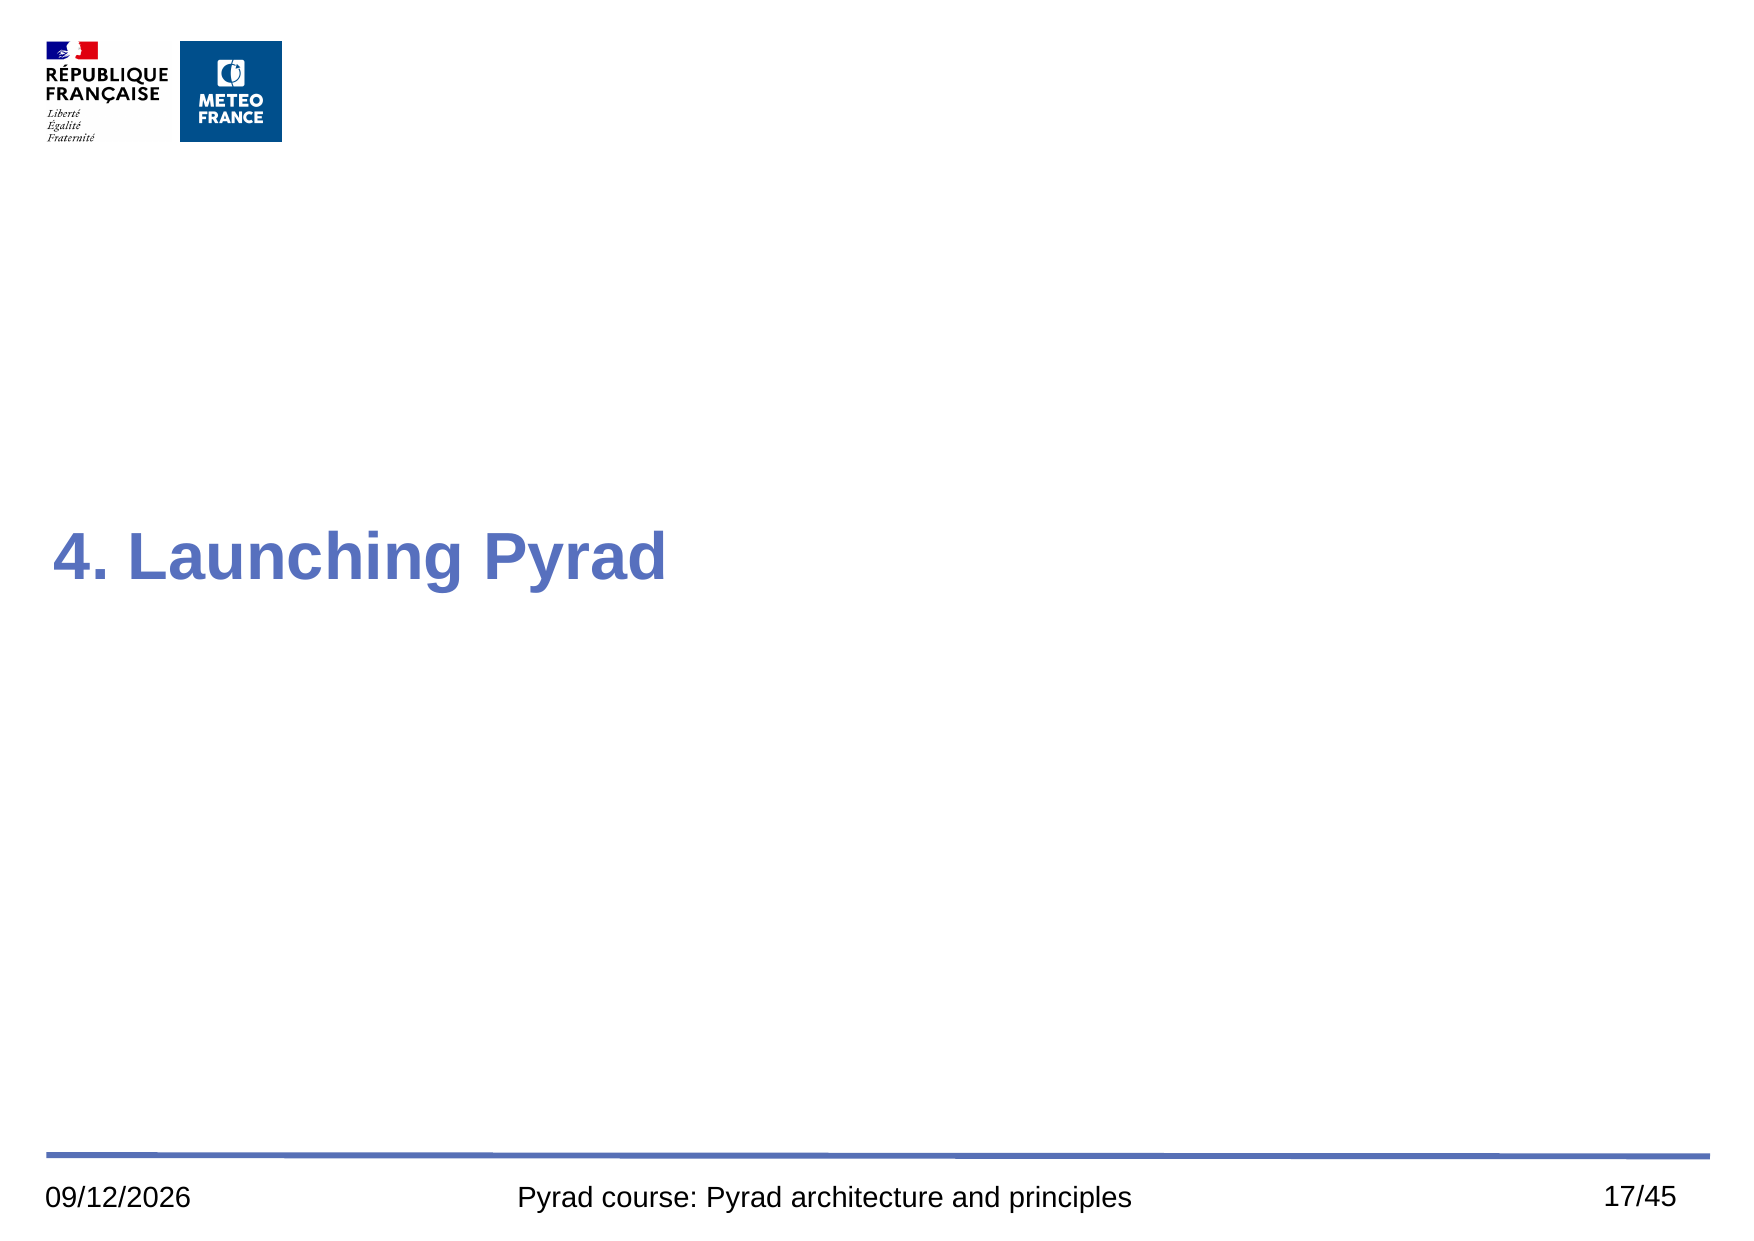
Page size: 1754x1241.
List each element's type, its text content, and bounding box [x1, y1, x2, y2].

picture [46, 41, 172, 142]
picture [180, 41, 282, 142]
subtitle 4. Launching Pyrad [53, 321, 1440, 791]
